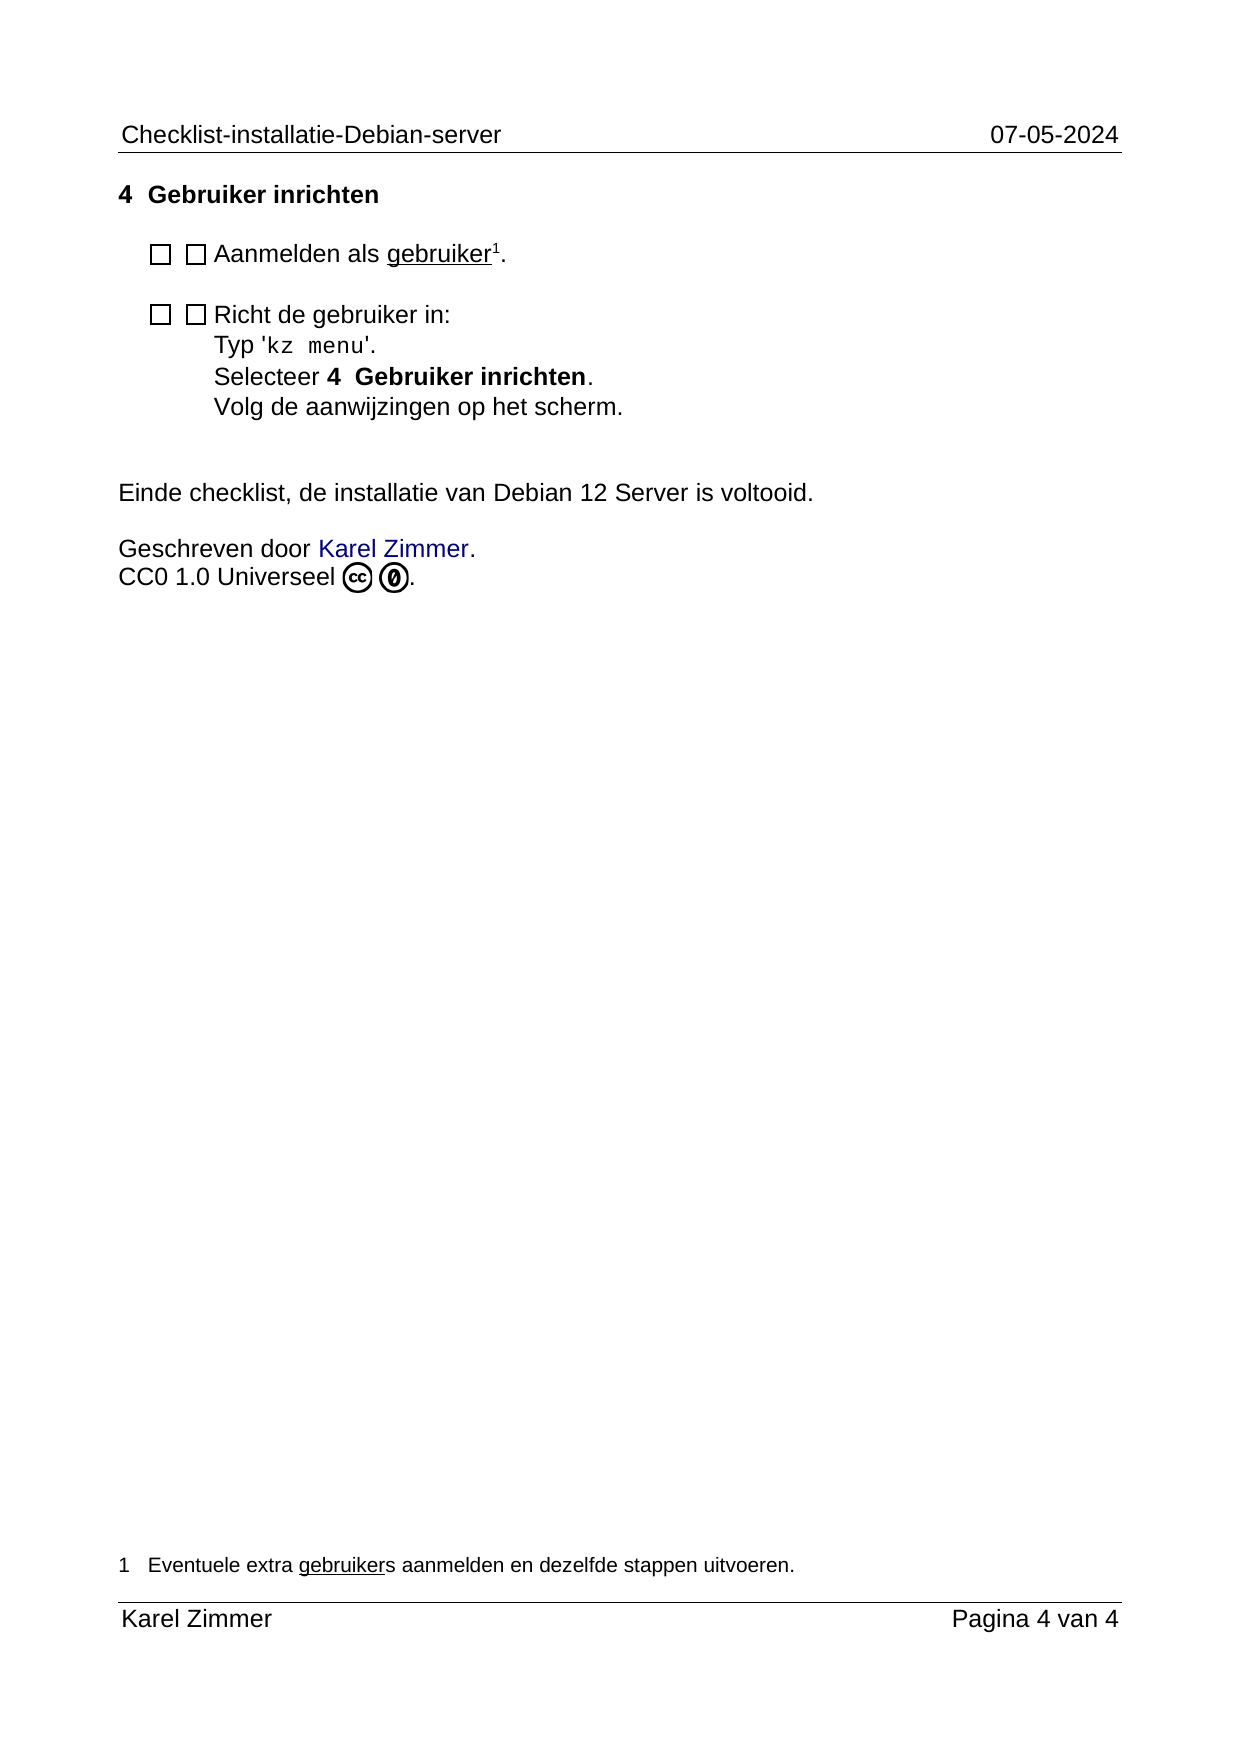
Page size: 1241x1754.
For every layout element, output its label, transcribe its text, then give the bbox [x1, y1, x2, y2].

table_cell [142, 269, 177, 300]
table_cell [177, 300, 213, 330]
table_cell [118, 269, 142, 300]
list . [409, 563, 1122, 592]
table_cell [177, 269, 213, 300]
table_cell [118, 362, 142, 392]
table_cell Volg de aanwijzingen op het scherm. [213, 392, 1122, 422]
table_cell [177, 362, 213, 392]
table_header Aanmelden als gebruiker. [213, 239, 1122, 269]
table_cell Selecteer 4 Gebruiker inrichten. [213, 362, 1122, 392]
picture [379, 562, 409, 593]
table_cell [118, 300, 142, 330]
table_cell [118, 392, 142, 422]
table_header [142, 239, 177, 269]
table_cell [142, 392, 177, 422]
picture [342, 562, 373, 593]
table_cell [118, 330, 142, 362]
table_cell [142, 362, 177, 392]
table_cell [177, 330, 213, 362]
table_cell Typ 'kz menu'. [213, 330, 1122, 362]
table_cell [213, 269, 1122, 300]
list Gebruiker inrichten [118, 177, 1122, 211]
text Einde checklist, de installatie van Debian 12 Server is voltooid. [118, 478, 1122, 507]
table_cell [142, 300, 177, 330]
table_header [177, 239, 213, 269]
list CC0 1.0 Universeel [118, 563, 342, 592]
table_cell [177, 392, 213, 422]
table_cell Richt de gebruiker in: [213, 300, 1122, 330]
table_cell [142, 330, 177, 362]
list Geschreven door Karel Zimmer. [118, 534, 1122, 563]
table_header [118, 239, 142, 269]
